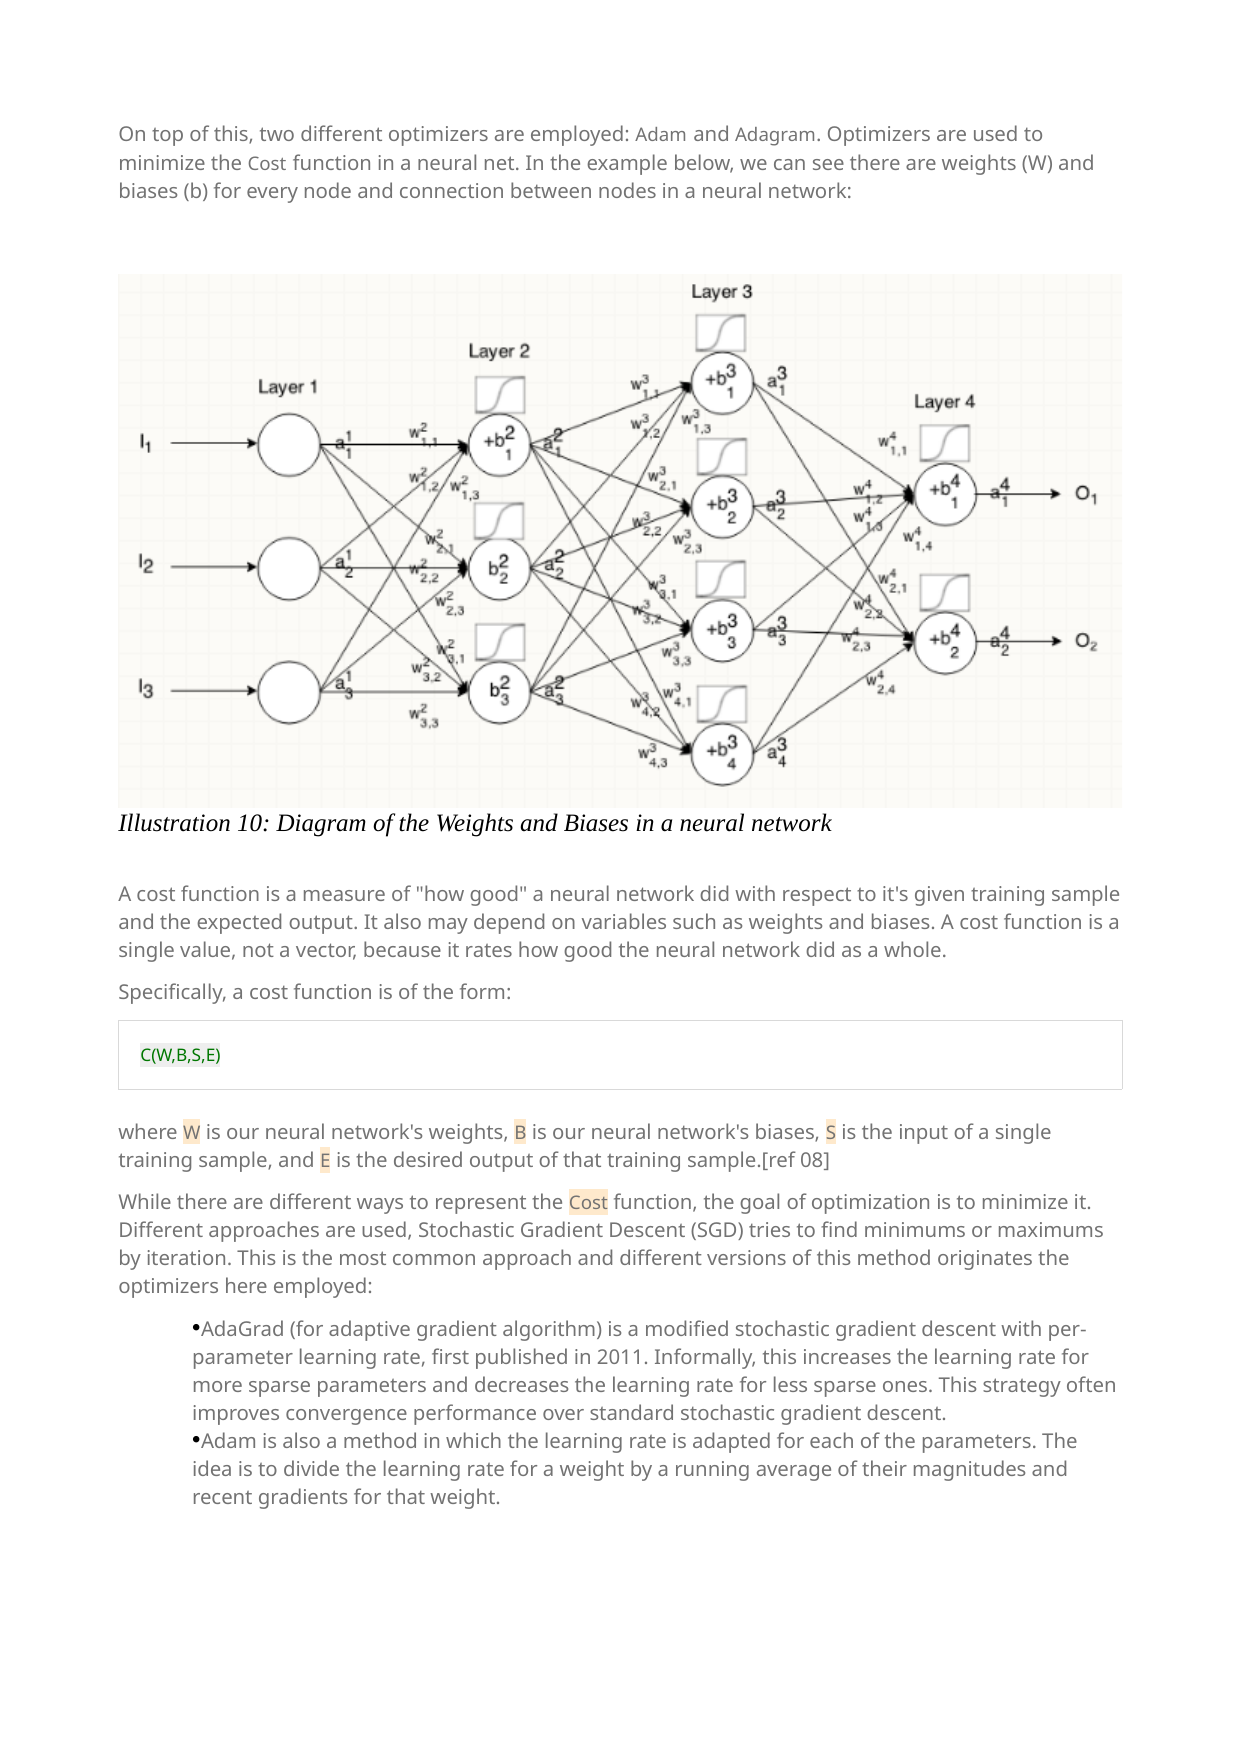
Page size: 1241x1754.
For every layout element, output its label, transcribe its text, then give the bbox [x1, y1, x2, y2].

text While there are different ways to represent the Cost function, the goal of optimization is to minimize it. Different approaches are used, Stochastic Gradient Descent (SGD) tries to find minimums or maximums by iteration. This is the most common approach and different versions of this method originates the optimizers here employed: [118, 1187, 1122, 1300]
text A cost function is a measure of "how good" a neural network did with respect to it's given training sample and the expected output. It also may depend on variables such as weights and biases. A cost function is a single value, not a vector, because it rates how good the neural network did as a whole. [118, 879, 1122, 963]
list Adam is also a method in which the learning rate is adapted for each of the parameters. The idea is to divide the learning rate for a weight by a running average of their magnitudes and recent gradients for that weight. [118, 1426, 1122, 1511]
text Specifically, a cost function is of the form: [118, 978, 1122, 1006]
text On top of this, two different optimizers are employed: Adam and Adagram. Optimizers are used to minimize the Cost function in a neural net. In the example below, we can see there are weights (W) and biases (b) for every node and connection between nodes in a neural network: [118, 118, 1122, 205]
text Illustration 10: Diagram of the Weights and Biases in a neural network [118, 808, 1122, 836]
picture [118, 274, 1123, 808]
text where W is our neural network's weights, B is our neural network's biases, S is the input of a single training sample, and E is the desired output of that training sample.[ref 08] [118, 1117, 1122, 1173]
list AdaGrad (for adaptive gradient algorithm) is a modified stochastic gradient descent with per-parameter learning rate, first published in 2011. Informally, this increases the learning rate for more sparse parameters and decreases the learning rate for less sparse ones. This strategy often improves convergence performance over standard stochastic gradient descent. [118, 1314, 1122, 1426]
text C(W,B,S,E) [119, 1021, 1122, 1089]
